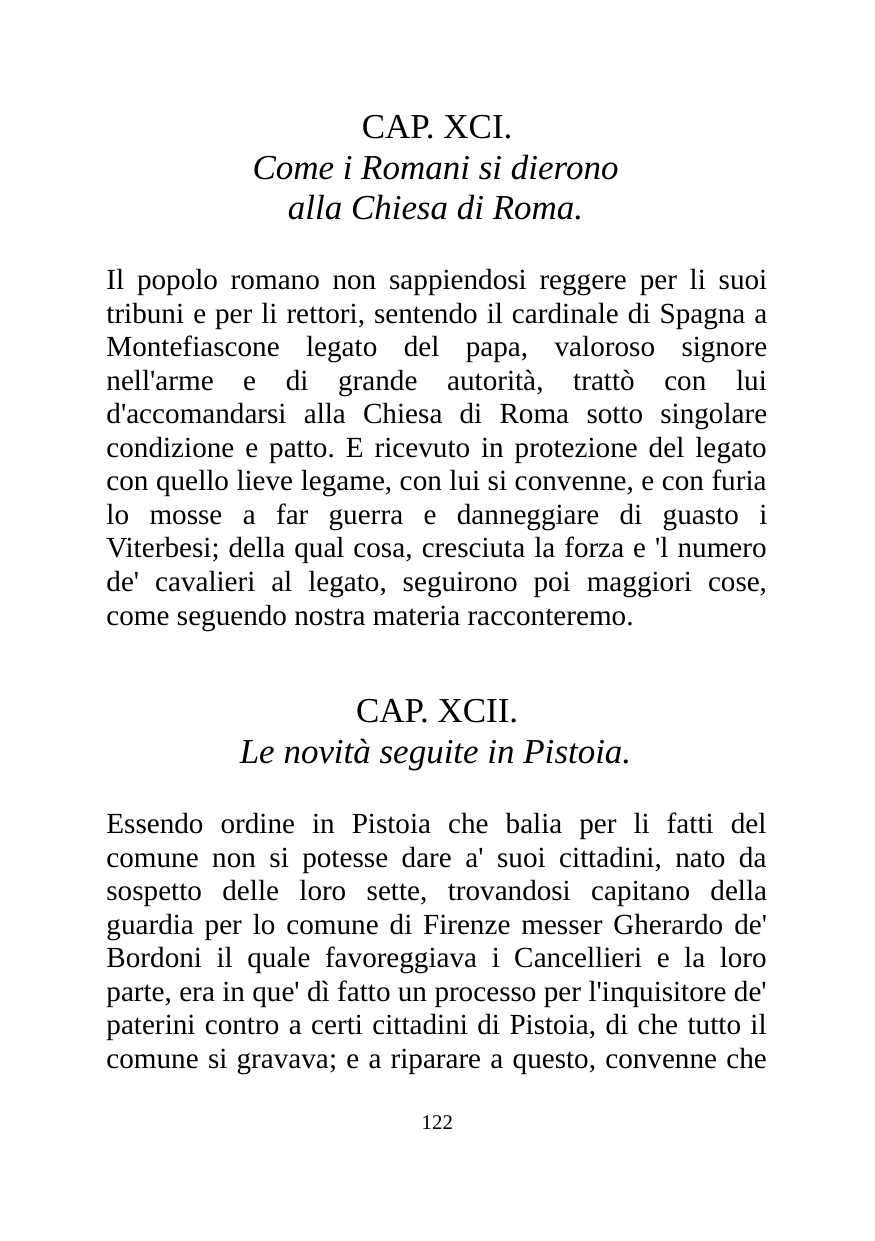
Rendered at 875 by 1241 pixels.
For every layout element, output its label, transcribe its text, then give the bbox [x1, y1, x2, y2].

text Il popolo romano non sappiendosi reggere per li suoi tribuni e per li rettori, sentendo il cardinale di Spagna a Montefiascone legato del papa, valoroso signore nell'arme e di grande autorità, trattò con lui d'accomandarsi alla Chiesa di Roma sotto singolare condizione e patto. E ricevuto in protezione del legato con quello lieve legame, con lui si convenne, e con furia lo mosse a far guerra e danneggiare di guasto i Viterbesi; della qual cosa, cresciuta la forza e 'l numero de' cavalieri al legato, seguirono poi maggiori cose, come seguendo nostra materia racconteremo. [106, 262, 768, 631]
subtitle CAP. XCII. Le novità seguite in Pistoia. [106, 690, 768, 771]
text Essendo ordine in Pistoia che balia per li fatti del comune non si potesse dare a' suoi cittadini, nato da sospetto delle loro sette, trovandosi capitano della guardia per lo comune di Firenze messer Gherardo de' Bordoni il quale favoreggiava i Cancellieri e la loro parte, era in que' dì fatto un processo per l'inquisitore de' paterini contro a certi cittadini di Pistoia, di che tutto il comune si gravava; e a riparare a questo, convenne che [106, 806, 768, 1074]
subtitle CAP. XCI. Come i Romani si dierono alla Chiesa di Roma. [106, 106, 768, 227]
